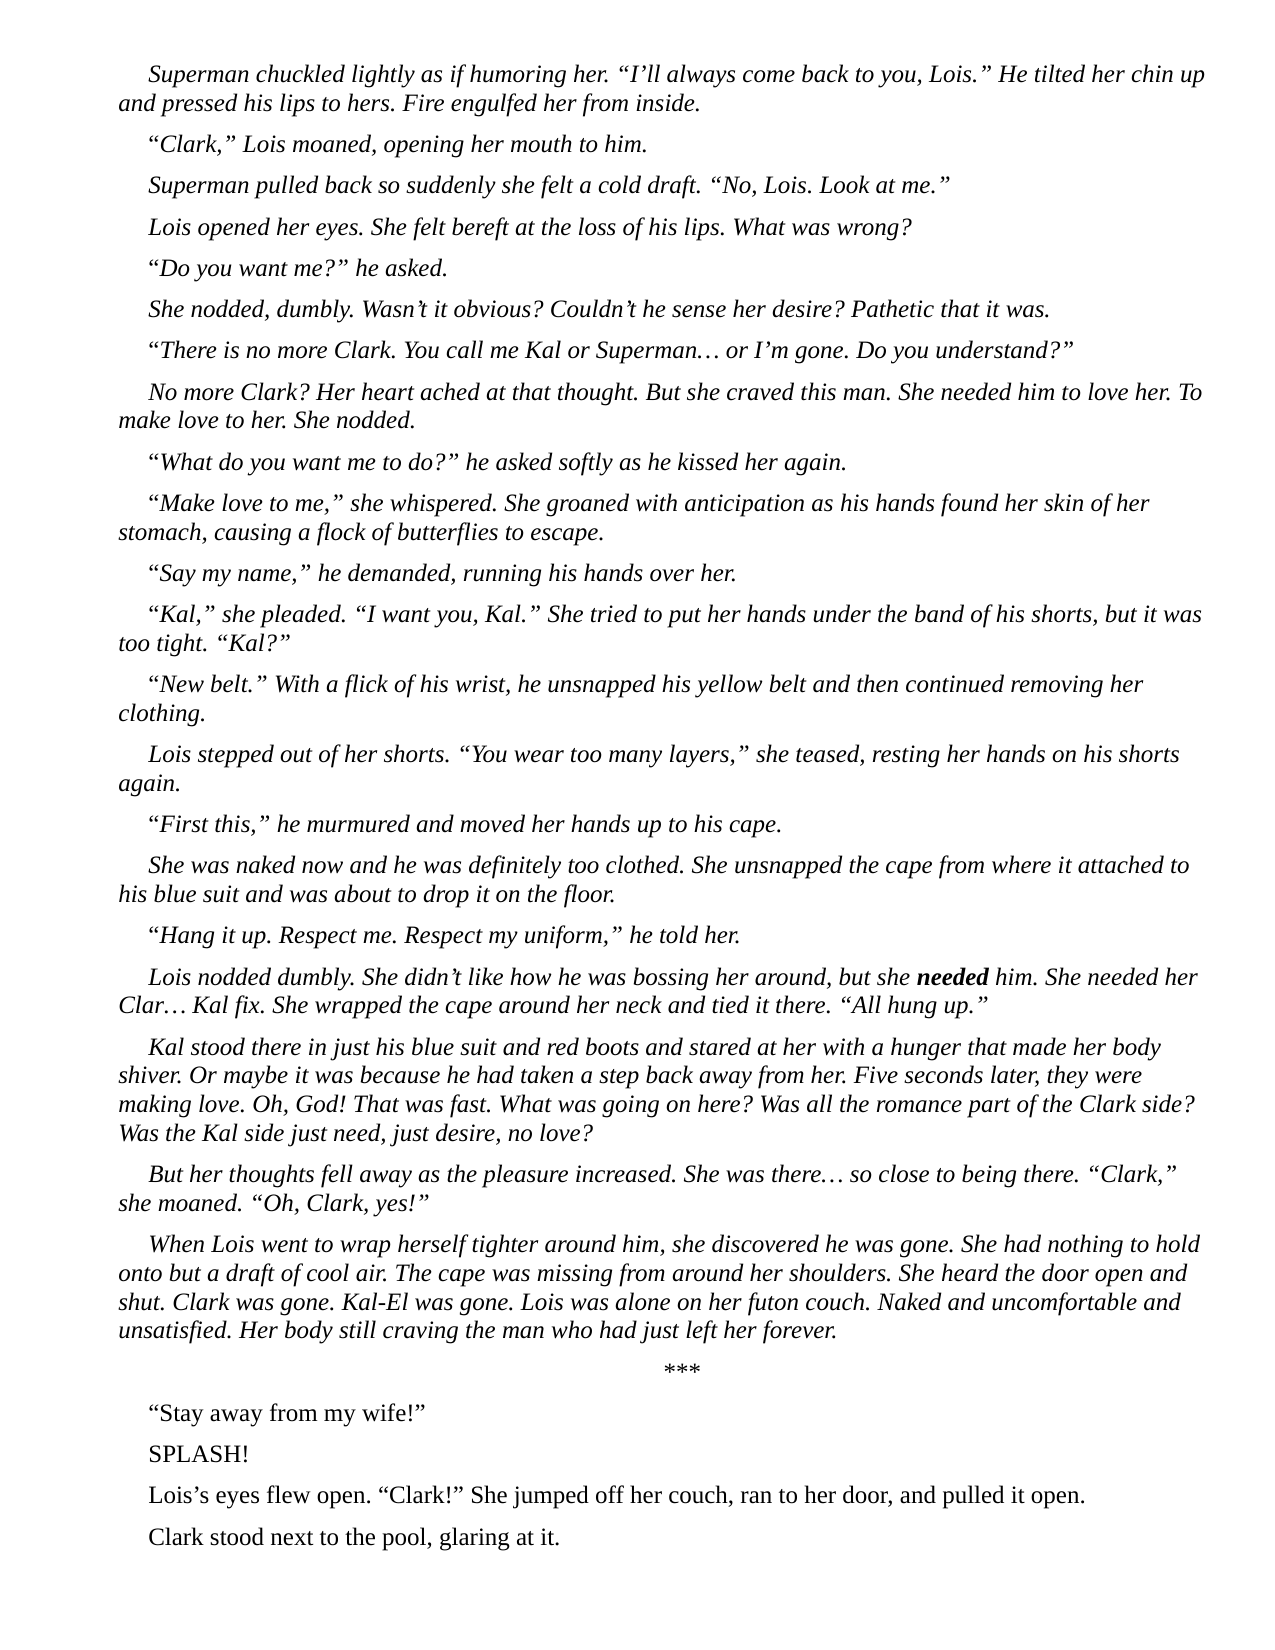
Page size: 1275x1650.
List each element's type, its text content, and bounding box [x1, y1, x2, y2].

text Superman chuckled lightly as if humoring her. “I’ll always come back to you, Lois.” He tilted her chin up and pressed his lips to hers. Fire engulfed her from inside. [118, 59, 1216, 117]
text Clark stood next to the pool, glaring at it. [118, 1522, 1216, 1550]
text “Hang it up. Respect me. Respect my uniform,” he told her. [118, 920, 1216, 949]
text She was naked now and he was definitely too clothed. She unsnapped the cape from where it attached to his blue suit and was about to drop it on the floor. [118, 850, 1216, 908]
text Lois stepped out of her shorts. “You wear too many layers,” she teased, resting her hands on his shorts again. [118, 739, 1216, 797]
text “Kal,” she pleaded. “I want you, Kal.” She tried to put her hands under the band of his shorts, but it was too tight. “Kal?” [118, 599, 1216, 657]
text “First this,” he murmured and moved her hands up to his cape. [118, 809, 1216, 838]
text She nodded, dumbly. Wasn’t it obvious? Couldn’t he sense her desire? Pathetic that it was. [118, 294, 1216, 323]
text “Make love to me,” she whispered. She groaned with anticipation as his hands found her skin of her stomach, causing a flock of butterflies to escape. [118, 488, 1216, 545]
text Lois opened her eyes. She felt bereft at the loss of his lips. What was wrong? [118, 212, 1216, 240]
text Lois’s eyes flew open. “Clark!” She jumped off her couch, ran to her door, and pulled it open. [118, 1480, 1216, 1509]
text SPLASH! [118, 1439, 1216, 1468]
text No more Clark? Her heart ached at that thought. But she craved this man. She needed him to love her. To make love to her. She nodded. [118, 377, 1216, 434]
text *** [118, 1357, 1216, 1385]
text When Lois went to wrap herself tighter around him, she discovered he was gone. She had nothing to hold onto but a draft of cool air. The cape was missing from around her shoulders. She heard the door open and shut. Clark was gone. Kal-El was gone. Lois was alone on her futon couch. Naked and uncomfortable and unsatisfied. Her body still craving the man who had just left her forever. [118, 1229, 1216, 1344]
text Superman pulled back so suddenly she felt a cold draft. “No, Lois. Look at me.” [118, 170, 1216, 199]
text “New belt.” With a flick of his wrist, he unsnapped his yellow belt and then continued removing her clothing. [118, 669, 1216, 727]
text But her thoughts fell away as the pleasure increased. She was there… so close to being there. “Clark,” she moaned. “Oh, Clark, yes!” [118, 1159, 1216, 1217]
text Lois nodded dumbly. She didn’t like how he was bossing her around, but she needed him. She needed her Clar… Kal fix. She wrapped the cape around her neck and tied it there. “All hung up.” [118, 962, 1216, 1019]
text “Clark,” Lois moaned, opening her mouth to him. [118, 129, 1216, 158]
text Kal stood there in just his blue suit and red boots and stared at her with a hunger that made her body shiver. Or maybe it was because he had taken a step back away from her. Five seconds later, they were making love. Oh, God! That was fast. What was going on here? Was all the romance part of the Clark side? Was the Kal side just need, just desire, no love? [118, 1032, 1216, 1147]
text “Do you want me?” he asked. [118, 253, 1216, 282]
text “There is no more Clark. You call me Kal or Superman… or I’m gone. Do you understand?” [118, 335, 1216, 364]
text “Say my name,” he demanded, running his hands over her. [118, 558, 1216, 587]
text “What do you want me to do?” he asked softly as he kissed her again. [118, 447, 1216, 475]
text “Stay away from my wife!” [118, 1398, 1216, 1427]
